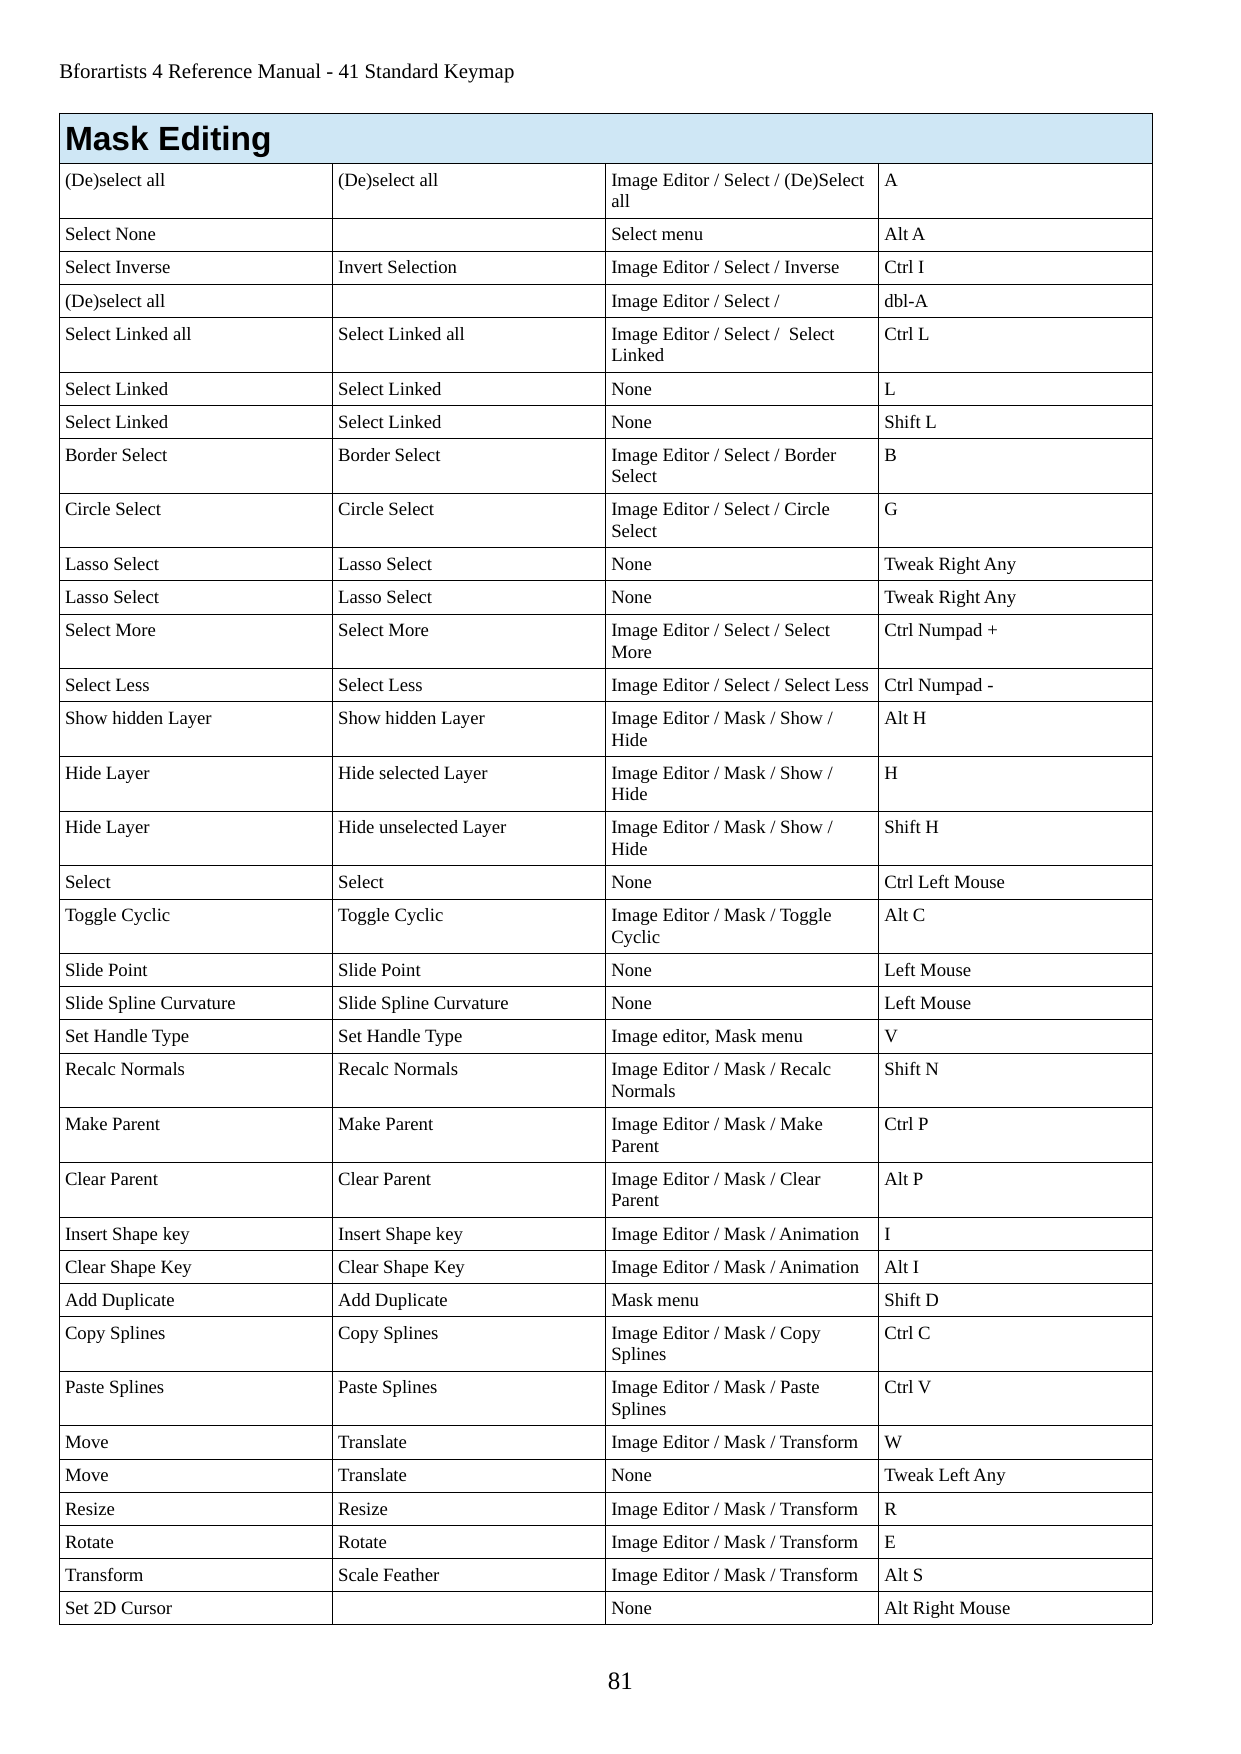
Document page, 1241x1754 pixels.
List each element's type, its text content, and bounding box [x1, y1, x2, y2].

table_cell Select Less [333, 669, 605, 701]
table_cell Alt H [879, 702, 1152, 756]
table_cell W [879, 1426, 1152, 1458]
table_cell Alt S [879, 1559, 1152, 1591]
table_cell Paste Splines [333, 1372, 605, 1425]
table_cell Select Linked [333, 406, 605, 438]
table_cell Select Linked all [60, 318, 332, 372]
table_cell Select None [60, 219, 332, 251]
table_cell Tweak Right Any [879, 581, 1152, 613]
table_cell Image Editor / Mask / Toggle Cyclic [606, 900, 878, 953]
table_cell Circle Select [60, 494, 332, 547]
table_cell Shift D [879, 1284, 1152, 1316]
table_cell Insert Shape key [60, 1218, 332, 1250]
table_cell Hide Layer [60, 757, 332, 811]
table_cell None [606, 1460, 878, 1492]
table_cell Select Linked all [333, 318, 605, 372]
table_cell Tweak Right Any [879, 548, 1152, 580]
table_cell Hide unselected Layer [333, 812, 605, 865]
table_cell Slide Point [60, 954, 332, 986]
table_cell Image Editor / Select / [606, 285, 878, 317]
table_cell Image editor, Mask menu [606, 1020, 878, 1052]
table_cell Lasso Select [333, 581, 605, 613]
table_cell Select Less [60, 669, 332, 701]
table_cell Translate [333, 1460, 605, 1492]
table_cell E [879, 1526, 1152, 1558]
table_cell Image Editor / Select / (De)Select all [606, 164, 878, 217]
table_cell Clear Shape Key [60, 1251, 332, 1283]
table_cell Slide Spline Curvature [333, 987, 605, 1019]
table_cell Select Inverse [60, 252, 332, 284]
table_cell G [879, 494, 1152, 547]
table_cell None [606, 373, 878, 405]
table_cell None [606, 954, 878, 986]
table_cell (De)select all [60, 164, 332, 217]
table_cell Show hidden Layer [60, 702, 332, 756]
table_cell Shift N [879, 1054, 1152, 1107]
table_cell Image Editor / Select / Border Select [606, 439, 878, 492]
table_cell Recalc Normals [333, 1054, 605, 1107]
table_cell Alt C [879, 900, 1152, 953]
table_cell Image Editor / Mask / Make Parent [606, 1108, 878, 1162]
table_cell Ctrl Left Mouse [879, 866, 1152, 898]
table_cell Ctrl Numpad + [879, 615, 1152, 668]
table_cell Set 2D Cursor [60, 1592, 332, 1624]
table_cell Image Editor / Select / Circle Select [606, 494, 878, 547]
table_cell B [879, 439, 1152, 492]
table_cell None [606, 581, 878, 613]
table_cell Select Linked [60, 406, 332, 438]
table_cell None [606, 866, 878, 898]
table_cell Make Parent [333, 1108, 605, 1162]
table_cell Image Editor / Mask / Show / Hide [606, 812, 878, 865]
table_cell Image Editor / Mask / Clear Parent [606, 1163, 878, 1217]
table_cell Circle Select [333, 494, 605, 547]
table_cell Hide selected Layer [333, 757, 605, 811]
table_cell Add Duplicate [333, 1284, 605, 1316]
table_cell Image Editor / Mask / Show / Hide [606, 702, 878, 756]
table_cell Border Select [60, 439, 332, 492]
table_cell Add Duplicate [60, 1284, 332, 1316]
table_cell Set Handle Type [60, 1020, 332, 1052]
table_cell Select More [60, 615, 332, 668]
table_cell Set Handle Type [333, 1020, 605, 1052]
table_cell Slide Spline Curvature [60, 987, 332, 1019]
table_cell Ctrl I [879, 252, 1152, 284]
table_cell [333, 1592, 605, 1624]
table_cell Image Editor / Mask / Animation [606, 1218, 878, 1250]
table_cell None [606, 406, 878, 438]
table_cell Left Mouse [879, 954, 1152, 986]
table_cell Lasso Select [333, 548, 605, 580]
table_cell Alt P [879, 1163, 1152, 1217]
table_cell Image Editor / Mask / Animation [606, 1251, 878, 1283]
table_cell Ctrl V [879, 1372, 1152, 1425]
table_cell L [879, 373, 1152, 405]
table_cell Select [333, 866, 605, 898]
table_cell Select More [333, 615, 605, 668]
table_cell [333, 219, 605, 251]
table_cell Invert Selection [333, 252, 605, 284]
table_cell Select [60, 866, 332, 898]
table_cell Image Editor / Mask / Paste Splines [606, 1372, 878, 1425]
table_cell Insert Shape key [333, 1218, 605, 1250]
table_cell Lasso Select [60, 548, 332, 580]
table_cell Ctrl L [879, 318, 1152, 372]
table_cell dbl-A [879, 285, 1152, 317]
table_cell Select Linked [333, 373, 605, 405]
table_cell Image Editor / Mask / Transform [606, 1493, 878, 1525]
table_cell Scale Feather [333, 1559, 605, 1591]
table_cell Rotate [333, 1526, 605, 1558]
table_cell Shift L [879, 406, 1152, 438]
table_cell Rotate [60, 1526, 332, 1558]
table_cell V [879, 1020, 1152, 1052]
table_cell Select Linked [60, 373, 332, 405]
table_cell Left Mouse [879, 987, 1152, 1019]
table_cell Alt A [879, 219, 1152, 251]
table_cell Move [60, 1426, 332, 1458]
table_cell Tweak Left Any [879, 1460, 1152, 1492]
table_cell Transform [60, 1559, 332, 1591]
table_cell Hide Layer [60, 812, 332, 865]
table_cell R [879, 1493, 1152, 1525]
table_cell (De)select all [60, 285, 332, 317]
table_cell Image Editor / Select / Inverse [606, 252, 878, 284]
table_cell Toggle Cyclic [60, 900, 332, 953]
table_cell Image Editor / Mask / Transform [606, 1526, 878, 1558]
table_cell Copy Splines [60, 1317, 332, 1371]
table_cell Copy Splines [333, 1317, 605, 1371]
table_cell Image Editor / Mask / Recalc Normals [606, 1054, 878, 1107]
table_cell Image Editor / Mask / Transform [606, 1559, 878, 1591]
table_cell Ctrl P [879, 1108, 1152, 1162]
table_cell Image Editor / Select / Select Less [606, 669, 878, 701]
table_cell Shift H [879, 812, 1152, 865]
table_cell Clear Parent [60, 1163, 332, 1217]
table_cell Slide Point [333, 954, 605, 986]
table_cell A [879, 164, 1152, 217]
table_cell Make Parent [60, 1108, 332, 1162]
table_cell Image Editor / Mask / Show / Hide [606, 757, 878, 811]
table_cell None [606, 548, 878, 580]
table_cell Clear Shape Key [333, 1251, 605, 1283]
table_cell Toggle Cyclic [333, 900, 605, 953]
table_cell Move [60, 1460, 332, 1492]
table_cell [333, 285, 605, 317]
table_cell None [606, 987, 878, 1019]
table_cell (De)select all [333, 164, 605, 217]
table_cell Translate [333, 1426, 605, 1458]
table_cell Ctrl C [879, 1317, 1152, 1371]
table_cell Image Editor / Mask / Copy Splines [606, 1317, 878, 1371]
table_cell Show hidden Layer [333, 702, 605, 756]
table_cell Mask menu [606, 1284, 878, 1316]
table_cell Image Editor / Mask / Transform [606, 1426, 878, 1458]
table_cell None [606, 1592, 878, 1624]
table_cell Lasso Select [60, 581, 332, 613]
table_cell Ctrl Numpad - [879, 669, 1152, 701]
table_cell Clear Parent [333, 1163, 605, 1217]
table_cell Image Editor / Select / Select Linked [606, 318, 878, 372]
table_cell Image Editor / Select / Select More [606, 615, 878, 668]
table_cell H [879, 757, 1152, 811]
table_cell Select menu [606, 219, 878, 251]
table_cell Alt Right Mouse [879, 1592, 1152, 1624]
table_cell Resize [60, 1493, 332, 1525]
table_cell Resize [333, 1493, 605, 1525]
table_cell Alt I [879, 1251, 1152, 1283]
table_cell I [879, 1218, 1152, 1250]
table_cell Border Select [333, 439, 605, 492]
table_header Mask Editing [60, 114, 1152, 163]
table_cell Recalc Normals [60, 1054, 332, 1107]
table_cell Paste Splines [60, 1372, 332, 1425]
